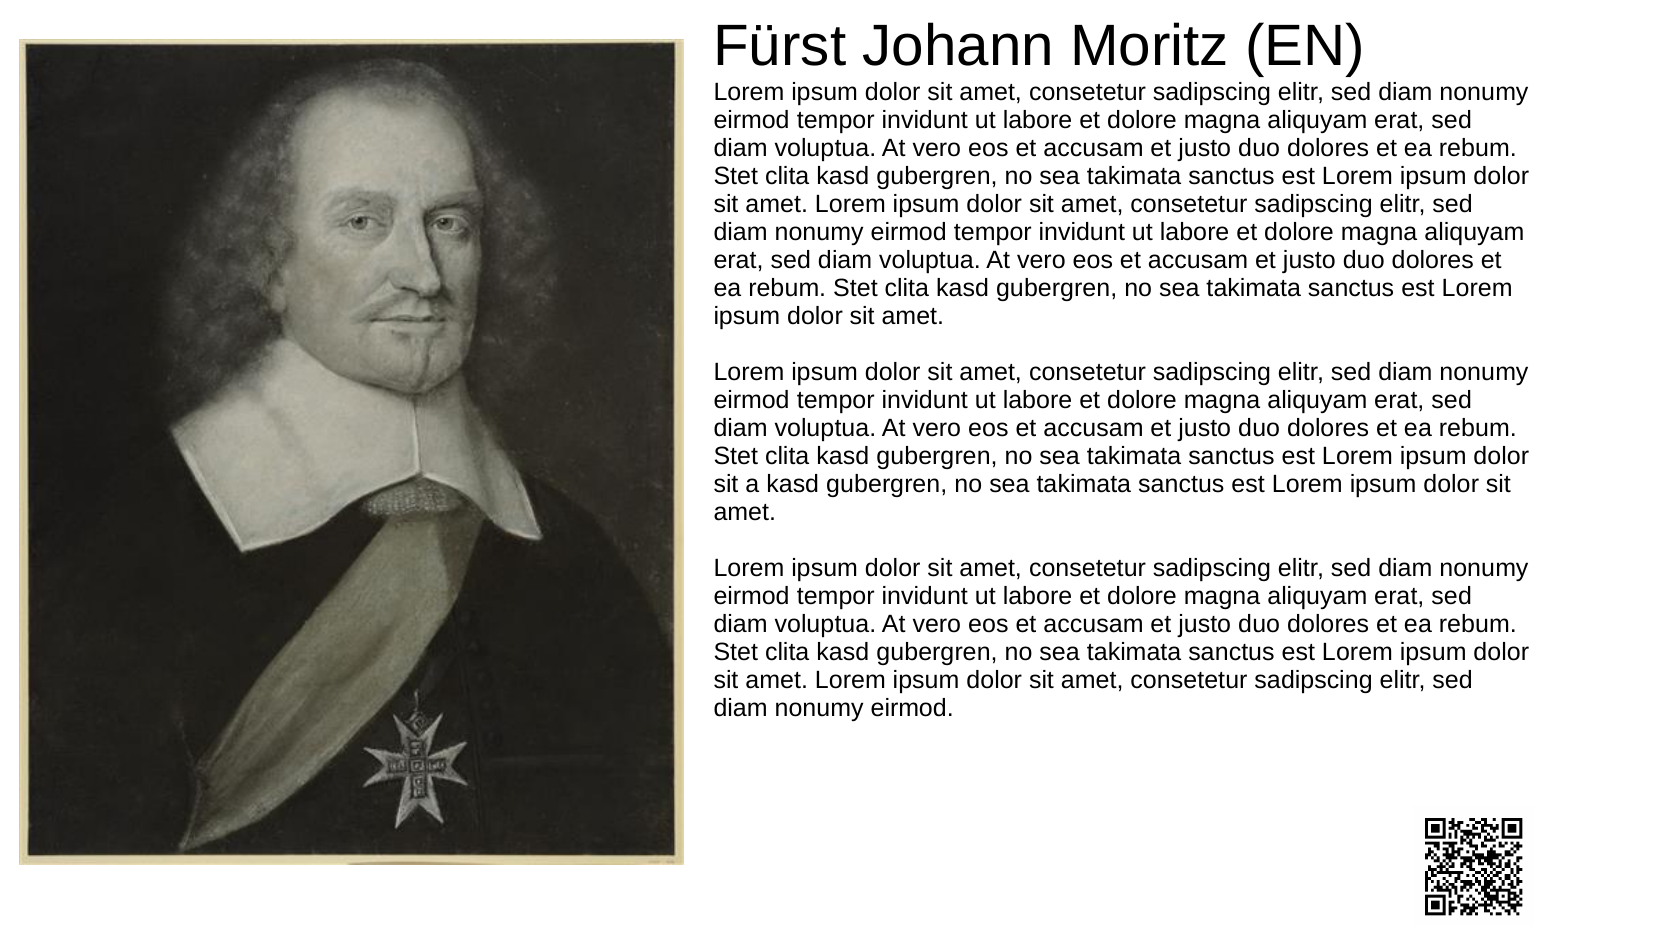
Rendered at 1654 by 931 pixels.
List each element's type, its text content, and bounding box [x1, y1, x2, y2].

picture [1413, 806, 1534, 927]
title Fürst Johann Moritz (EN) Lorem ipsum dolor sit amet, consetetur sadipscing elitr, sed diam nonumy eirmod tempor invidunt ut labore et dolore magna aliquyam erat, sed diam voluptua. At vero eos et accusam et justo duo dolores et ea rebum. Stet clita kasd gubergren, no sea takimata sanctus est Lorem ipsum dolor sit amet. Lorem ipsum dolor sit amet, consetetur sadipscing elitr, sed diam nonumy eirmod tempor invidunt ut labore et dolore magna aliquyam erat, sed diam voluptua. At vero eos et accusam et justo duo dolores et ea rebum. Stet clita kasd gubergren, no sea takimata sanctus est Lorem ipsum dolor sit amet. Lorem ipsum dolor sit amet, consetetur sadipscing elitr, sed diam nonumy eirmod tempor invidunt ut labore et dolore magna aliquyam erat, sed diam voluptua. At vero eos et accusam et justo duo dolores et ea rebum. Stet clita kasd gubergren, no sea takimata sanctus est Lorem ipsum dolor sit a kasd gubergren, no sea takimata sanctus est Lorem ipsum dolor sit amet. Lorem ipsum dolor sit amet, consetetur sadipscing elitr, sed diam nonumy eirmod tempor invidunt ut labore et dolore magna aliquyam erat, sed diam voluptua. At vero eos et accusam et justo duo dolores et ea rebum. Stet clita kasd gubergren, no sea takimata sanctus est Lorem ipsum dolor sit amet. Lorem ipsum dolor sit amet, consetetur sadipscing elitr, sed diam nonumy eirmod. [713, 0, 1535, 764]
picture [19, 39, 684, 865]
